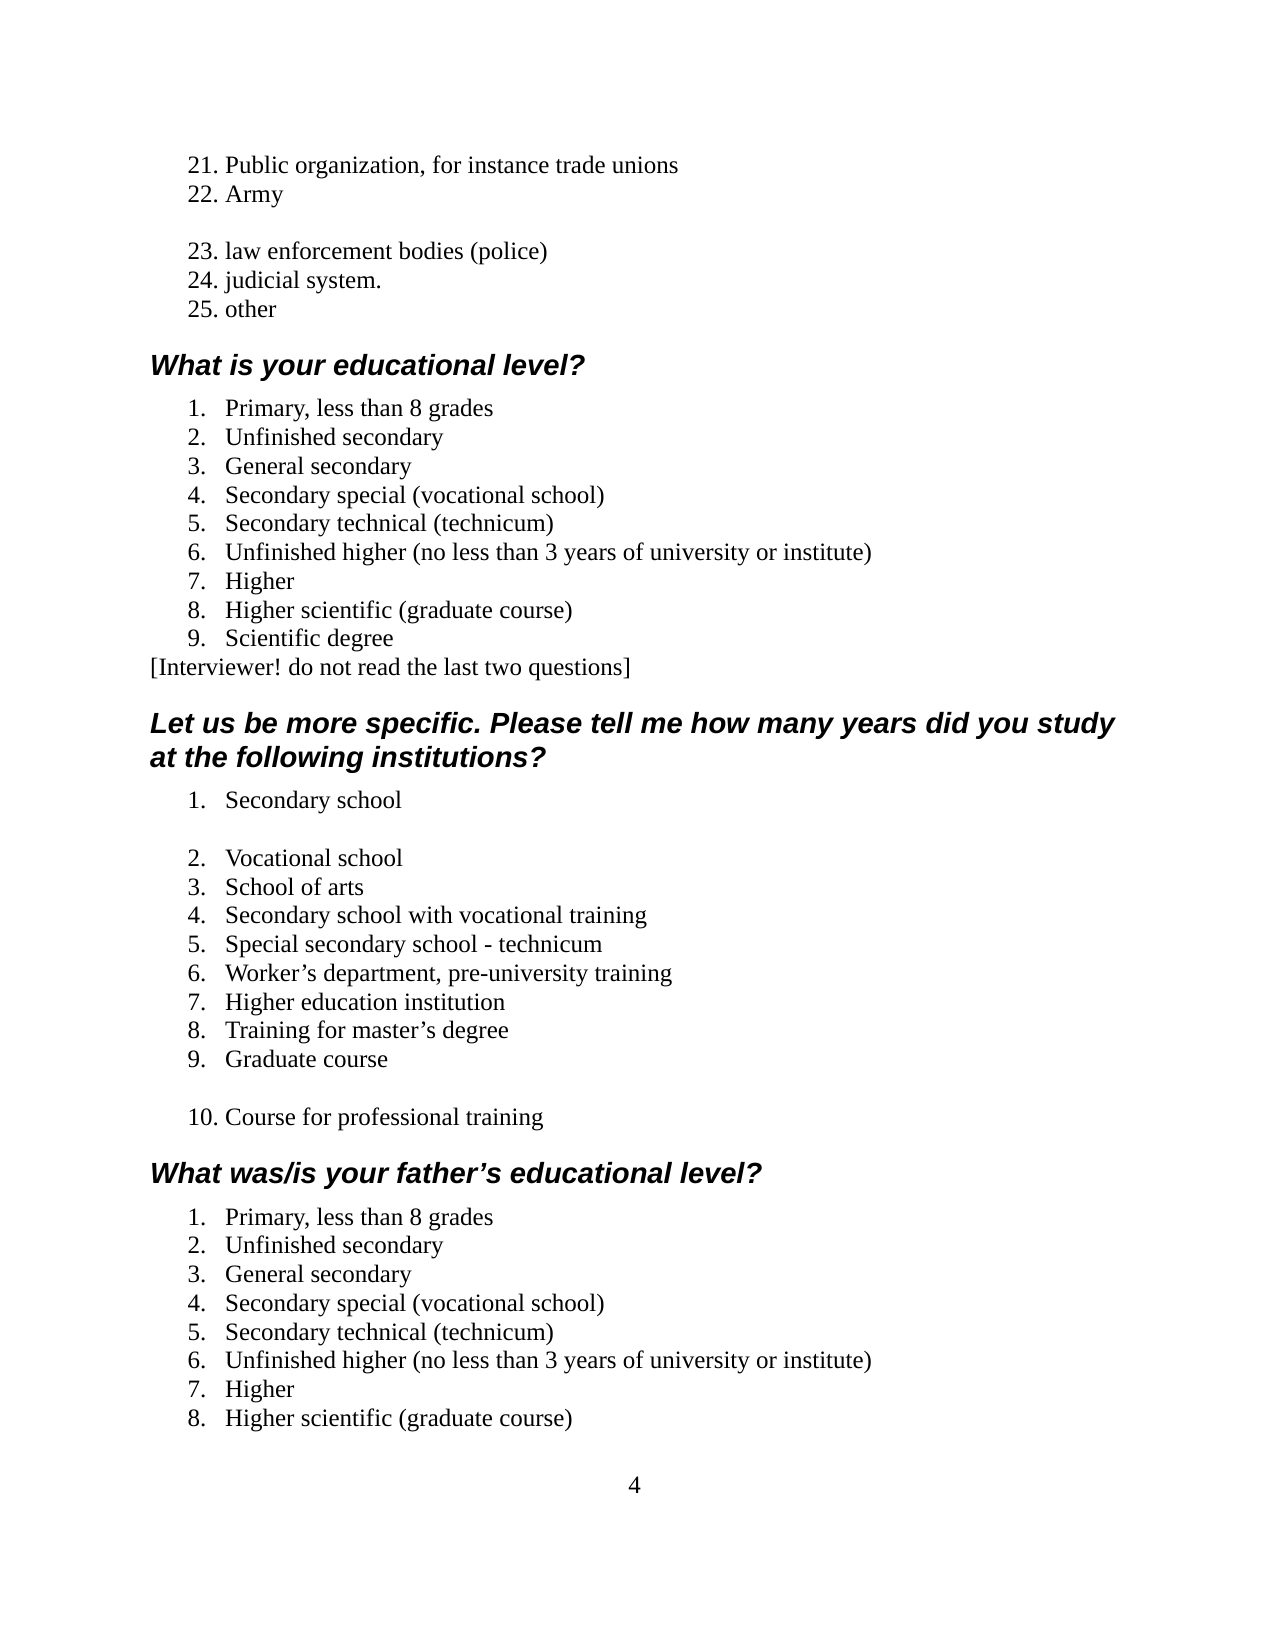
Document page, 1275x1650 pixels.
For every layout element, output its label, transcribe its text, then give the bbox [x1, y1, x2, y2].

list Special secondary school - technicum [187, 929, 1125, 958]
list Course for professional training [187, 1102, 1125, 1131]
subtitle What was/is your father’s educational level? [150, 1156, 1125, 1189]
text [Interviewer! do not read the last two questions] [150, 652, 1125, 681]
list Primary, less than 8 grades [187, 1202, 1125, 1230]
list Secondary technical (technicum) [187, 508, 1125, 537]
list Scientific degree [187, 623, 1125, 652]
list Higher education institution [187, 987, 1125, 1016]
list law enforcement bodies (police) [187, 236, 1125, 265]
subtitle Let us be more specific. Please tell me how many years did you study at the following institutions? [150, 706, 1125, 773]
list Public organization, for instance trade unions [187, 150, 1125, 179]
list Worker’s department, pre-university training [187, 958, 1125, 987]
list Unfinished higher (no less than 3 years of university or institute) [187, 537, 1125, 566]
list Higher scientific (graduate course) [187, 1403, 1125, 1432]
list Secondary school [187, 786, 1125, 843]
list Higher [187, 566, 1125, 595]
list Vocational school [187, 843, 1125, 872]
list other [187, 294, 1125, 322]
subtitle What is your educational level? [150, 347, 1125, 381]
list Secondary special (vocational school) [187, 480, 1125, 508]
list Secondary school with vocational training [187, 901, 1125, 929]
list Graduate course [187, 1044, 1125, 1102]
list Unfinished secondary [187, 422, 1125, 451]
list Primary, less than 8 grades [187, 393, 1125, 422]
list Army [187, 179, 1125, 236]
list General secondary [187, 451, 1125, 480]
list General secondary [187, 1259, 1125, 1288]
list Higher scientific (graduate course) [187, 595, 1125, 623]
list Higher [187, 1374, 1125, 1403]
list Unfinished secondary [187, 1230, 1125, 1259]
list Training for master’s degree [187, 1016, 1125, 1044]
list Secondary special (vocational school) [187, 1288, 1125, 1317]
list School of arts [187, 872, 1125, 901]
list Secondary technical (technicum) [187, 1317, 1125, 1345]
list Unfinished higher (no less than 3 years of university or institute) [187, 1345, 1125, 1374]
list judicial system. [187, 265, 1125, 294]
